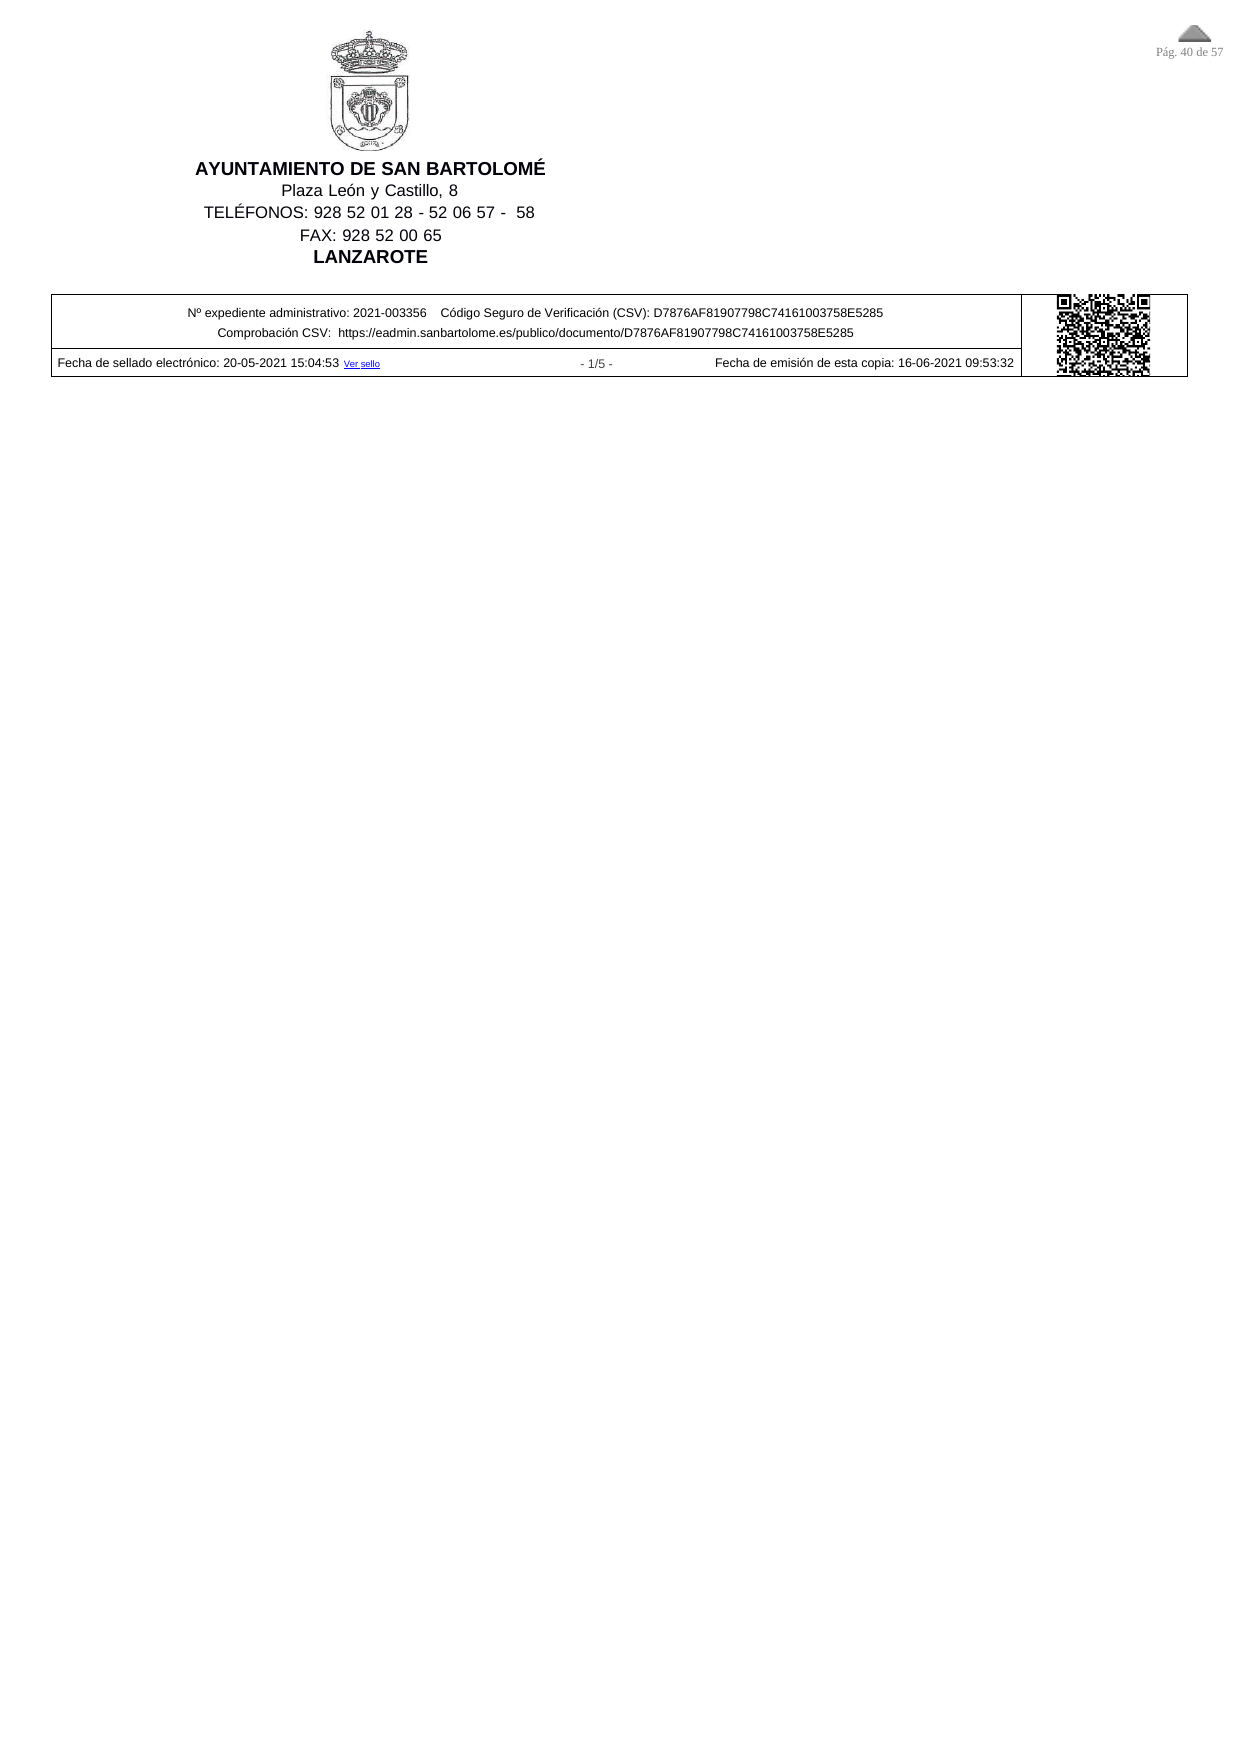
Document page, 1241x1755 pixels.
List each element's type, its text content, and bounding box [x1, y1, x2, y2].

table_cell Nº expediente administrativo: 2021-003356 Código Seguro de Verificación (CSV): D7876AF81907798C74161003758E5285 Comprobación CSV: https://eadmin.sanbartolome.es/publico/documento/D7876AF81907798C74161003758E5285 [52, 295, 1021, 348]
table_header [1151, 295, 1187, 376]
table_cell Fecha de sellado electrónico: 20-05-2021 15:04:53 Ver sello - 1/5 - Fecha de emisión de esta copia: 16-06-2021 09:53:32 [52, 349, 1021, 376]
table_header [1022, 295, 1056, 376]
